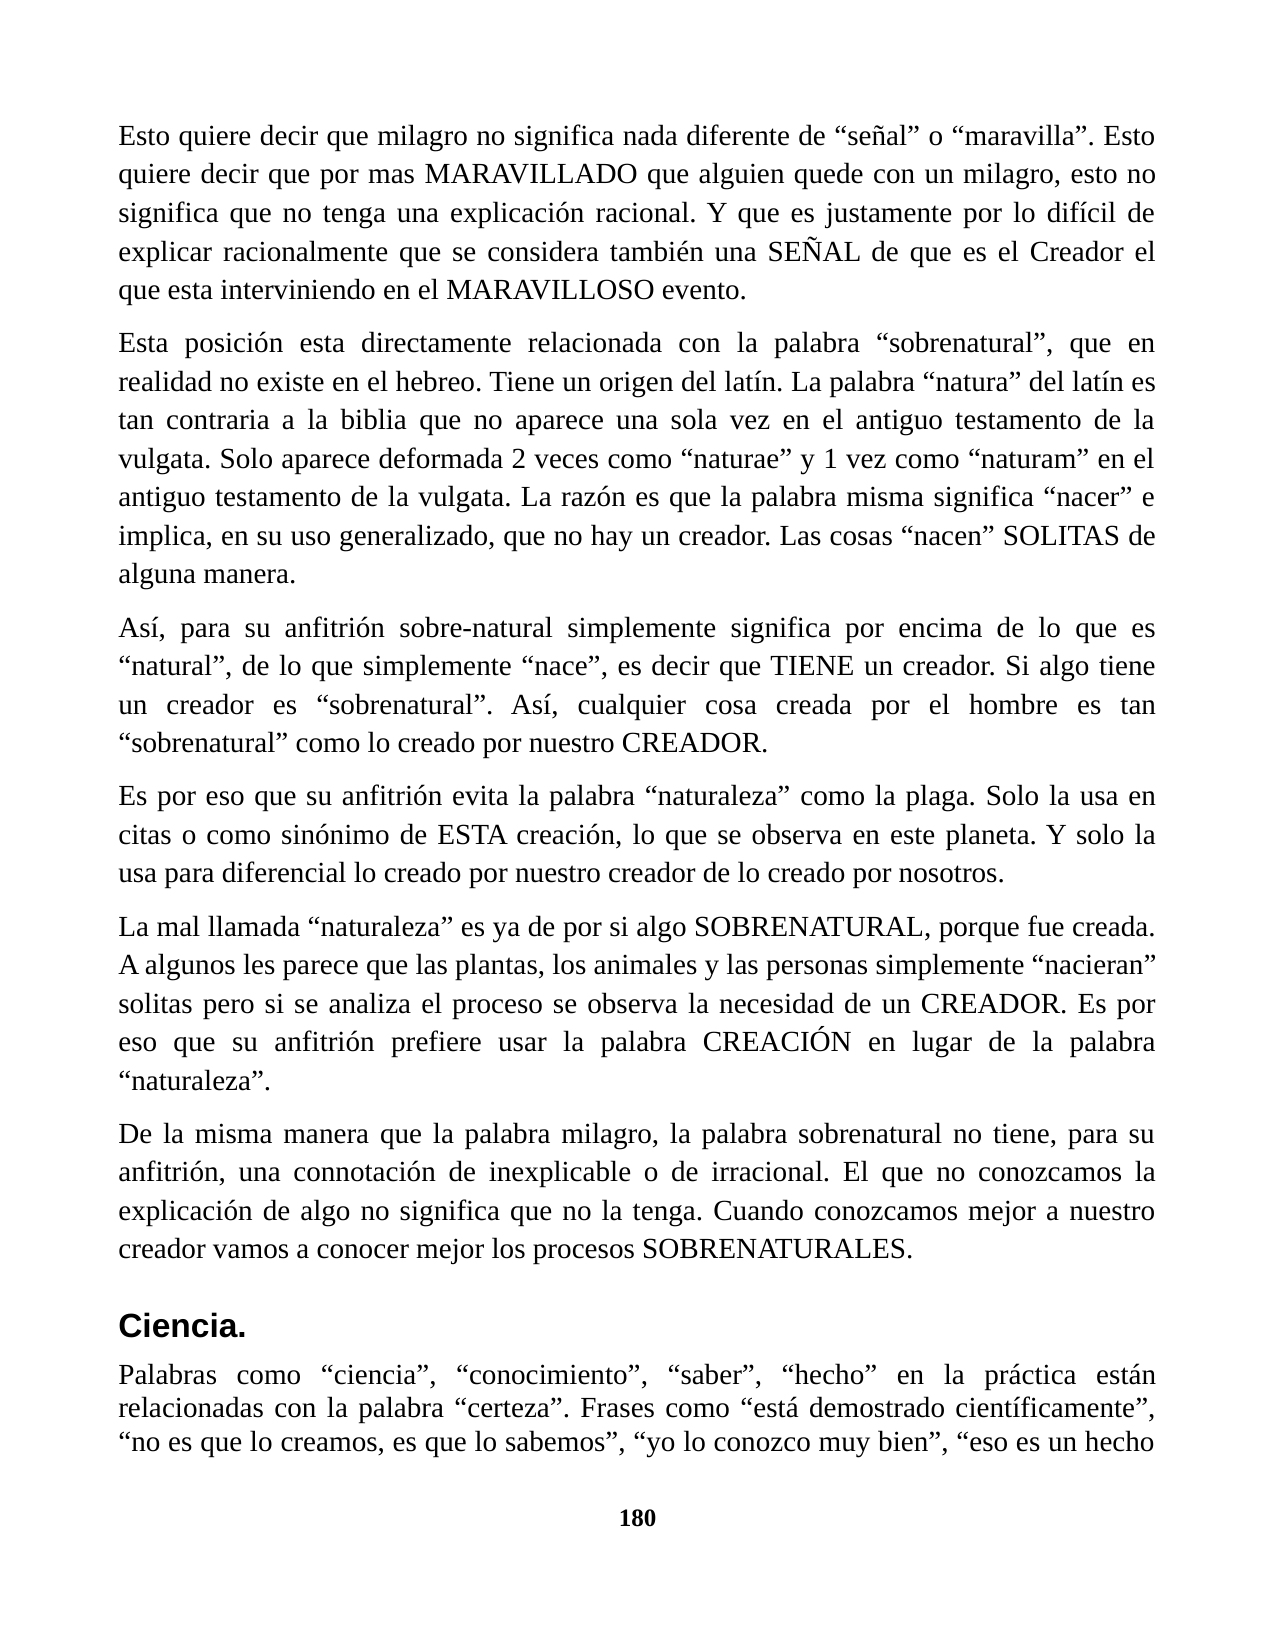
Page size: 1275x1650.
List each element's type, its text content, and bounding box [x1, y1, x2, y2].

text Esta posición esta directamente relacionada con la palabra “sobrenatural”, que en realidad no existe en el hebreo. Tiene un origen del latín. La palabra “natura” del latín es tan contraria a la biblia que no aparece una sola vez en el antiguo testamento de la vulgata. Solo aparece deformada 2 veces como “naturae” y 1 vez como “naturam” en el antiguo testamento de la vulgata. La razón es que la palabra misma significa “nacer” e implica, en su uso generalizado, que no hay un creador. Las cosas “nacen” SOLITAS de alguna manera. [118, 325, 1157, 590]
text Esto quiere decir que milagro no significa nada diferente de “señal” o “maravilla”. Esto quiere decir que por mas MARAVILLADO que alguien quede con un milagro, esto no significa que no tenga una explicación racional. Y que es justamente por lo difícil de explicar racionalmente que se considera también una SEÑAL de que es el Creador el que esta interviniendo en el MARAVILLOSO evento. [118, 118, 1157, 306]
subtitle Ciencia. [118, 1306, 1157, 1344]
text Es por eso que su anfitrión evita la palabra “naturaleza” como la plaga. Solo la usa en citas o como sinónimo de ESTA creación, lo que se observa en este planeta. Y solo la usa para diferencial lo creado por nuestro creador de lo creado por nosotros. [118, 778, 1157, 889]
text Así, para su anfitrión sobre-natural simplemente significa por encima de lo que es “natural”, de lo que simplemente “nace”, es decir que TIENE un creador. Si algo tiene un creador es “sobrenatural”. Así, cualquier cosa creada por el hombre es tan “sobrenatural” como lo creado por nuestro CREADOR. [118, 610, 1157, 759]
text Palabras como “ciencia”, “conocimiento”, “saber”, “hecho” en la práctica están relacionadas con la palabra “certeza”. Frases como “está demostrado científicamente”, “no es que lo creamos, es que lo sabemos”, “yo lo conozco muy bien”, “eso es un hecho [118, 1357, 1157, 1457]
text De la misma manera que la palabra milagro, la palabra sobrenatural no tiene, para su anfitrión, una connotación de inexplicable o de irracional. El que no conozcamos la explicación de algo no significa que no la tenga. Cuando conozcamos mejor a nuestro creador vamos a conocer mejor los procesos SOBRENATURALES. [118, 1116, 1157, 1265]
text La mal llamada “naturaleza” es ya de por si algo SOBRENATURAL, porque fue creada. A algunos les parece que las plantas, los animales y las personas simplemente “nacieran” solitas pero si se analiza el proceso se observa la necesidad de un CREADOR. Es por eso que su anfitrión prefiere usar la palabra CREACIÓN en lugar de la palabra “naturaleza”. [118, 909, 1157, 1096]
